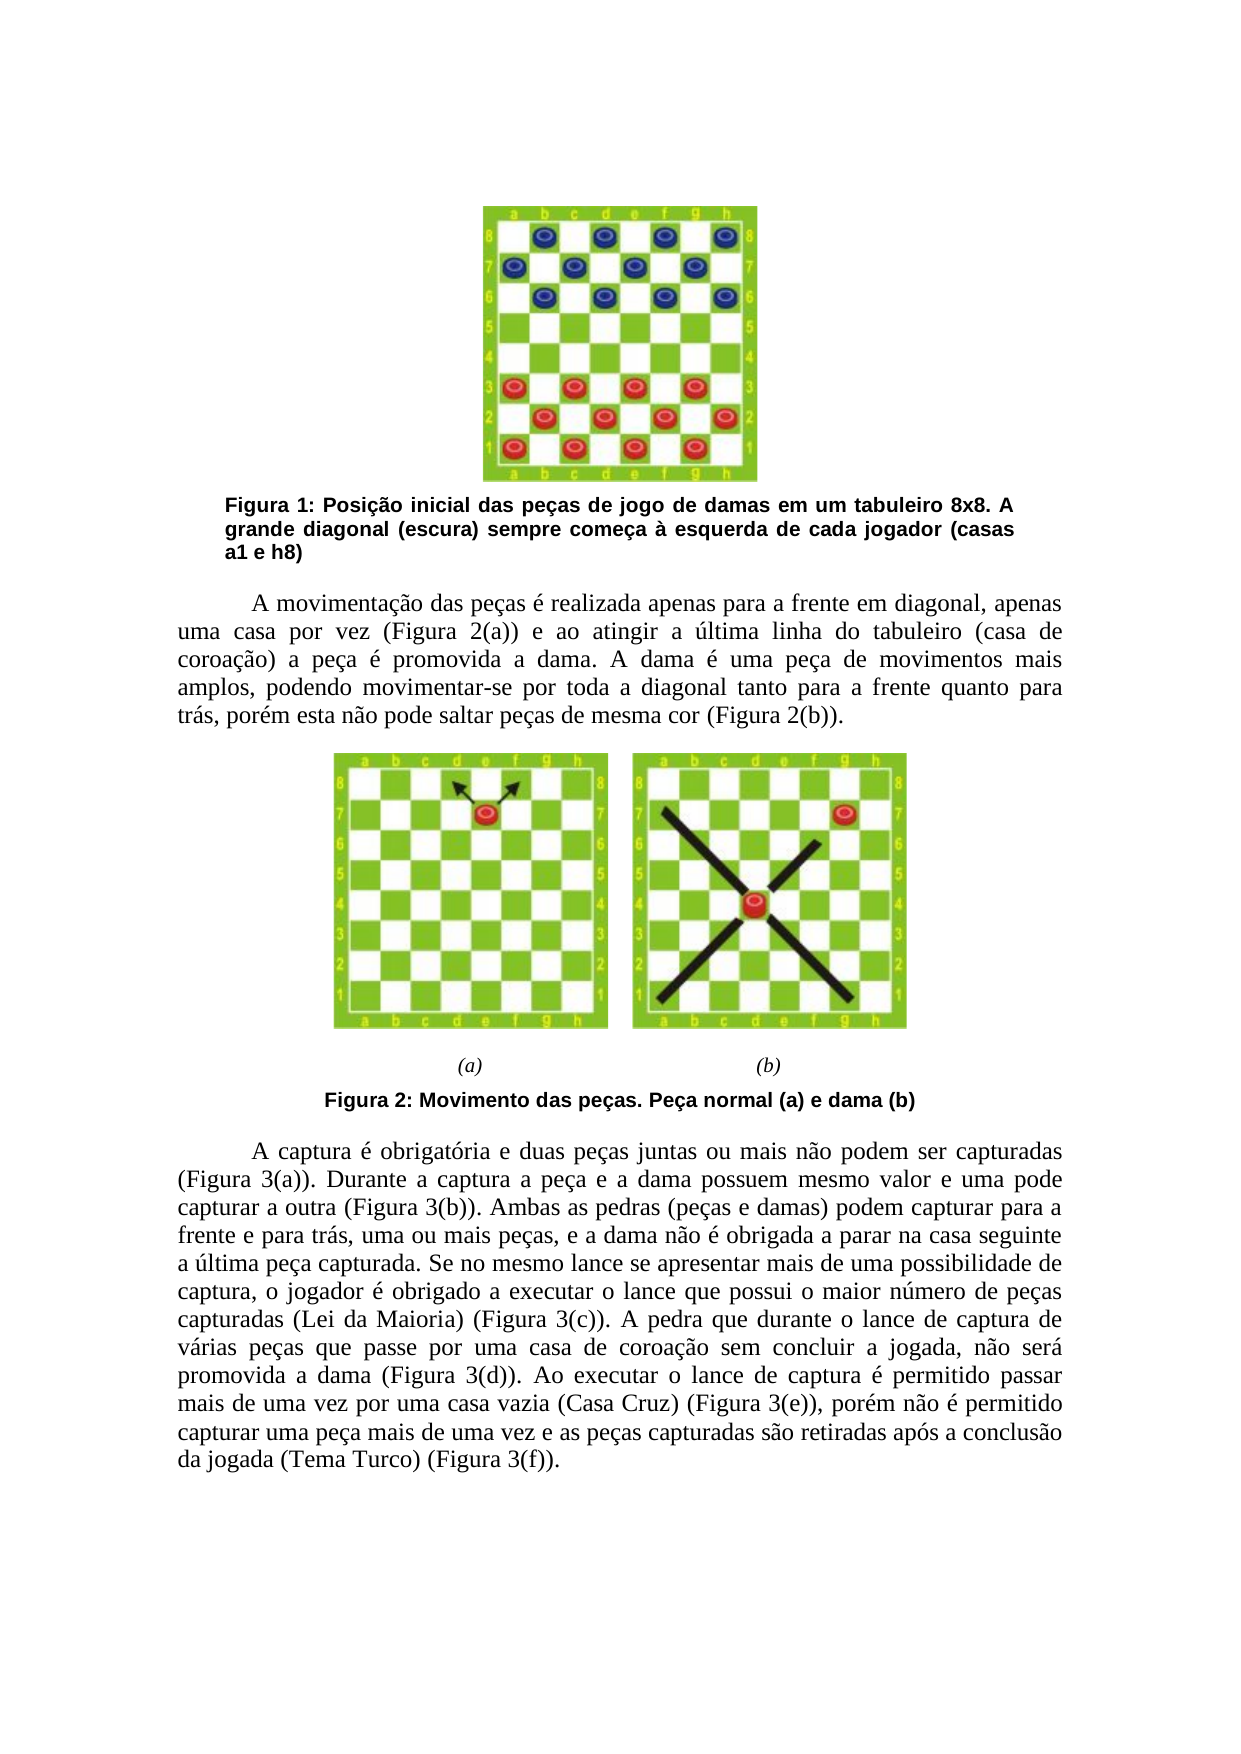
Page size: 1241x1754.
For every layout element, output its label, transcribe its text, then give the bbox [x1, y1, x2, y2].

picture [482, 206, 758, 482]
text A movimentação das peças é realizada apenas para a frente em diagonal, apenas uma casa por vez (Figura 2(a)) e ao atingir a última linha do tabuleiro (casa de coroação) a peça é promovida a dama. A dama é uma peça de movimentos mais amplos, podendo movimentar-se por toda a diagonal tanto para a frente quanto para trás, porém esta não pode saltar peças de mesma cor (Figura 2(b)). [177, 589, 1063, 729]
picture [333, 753, 609, 1029]
text (b) [620, 1053, 919, 1076]
picture [632, 753, 907, 1029]
text (a) [322, 1053, 620, 1076]
text Figura 1: Posição inicial das peças de jogo de damas em um tabuleiro 8x8. A grande diagonal (escura) sempre começa à esquerda de cada jogador (casas a1 e h8) [224, 493, 1016, 564]
text A captura é obrigatória e duas peças juntas ou mais não podem ser capturadas (Figura 3(a)). Durante a captura a peça e a dama possuem mesmo valor e uma pode capturar a outra (Figura 3(b)). Ambas as pedras (peças e damas) podem capturar para a frente e para trás, uma ou mais peças, e a dama não é obrigada a parar na casa seguinte a última peça capturada. Se no mesmo lance se apresentar mais de uma possibilidade de captura, o jogador é obrigado a executar o lance que possui o maior número de peças capturadas (Lei da Maioria) (Figura 3(c)). A pedra que durante o lance de captura de várias peças que passe por uma casa de coroação sem concluir a jogada, não será promovida a dama (Figura 3(d)). Ao executar o lance de captura é permitido passar mais de uma vez por uma casa vazia (Casa Cruz) (Figura 3(e)), porém não é permitido capturar uma peça mais de uma vez e as peças capturadas são retiradas após a conclusão da jogada (Tema Turco) (Figura 3(f)). [177, 1137, 1063, 1473]
text Figura 2: Movimento das peças. Peça normal (a) e dama (b) [224, 1089, 1016, 1112]
